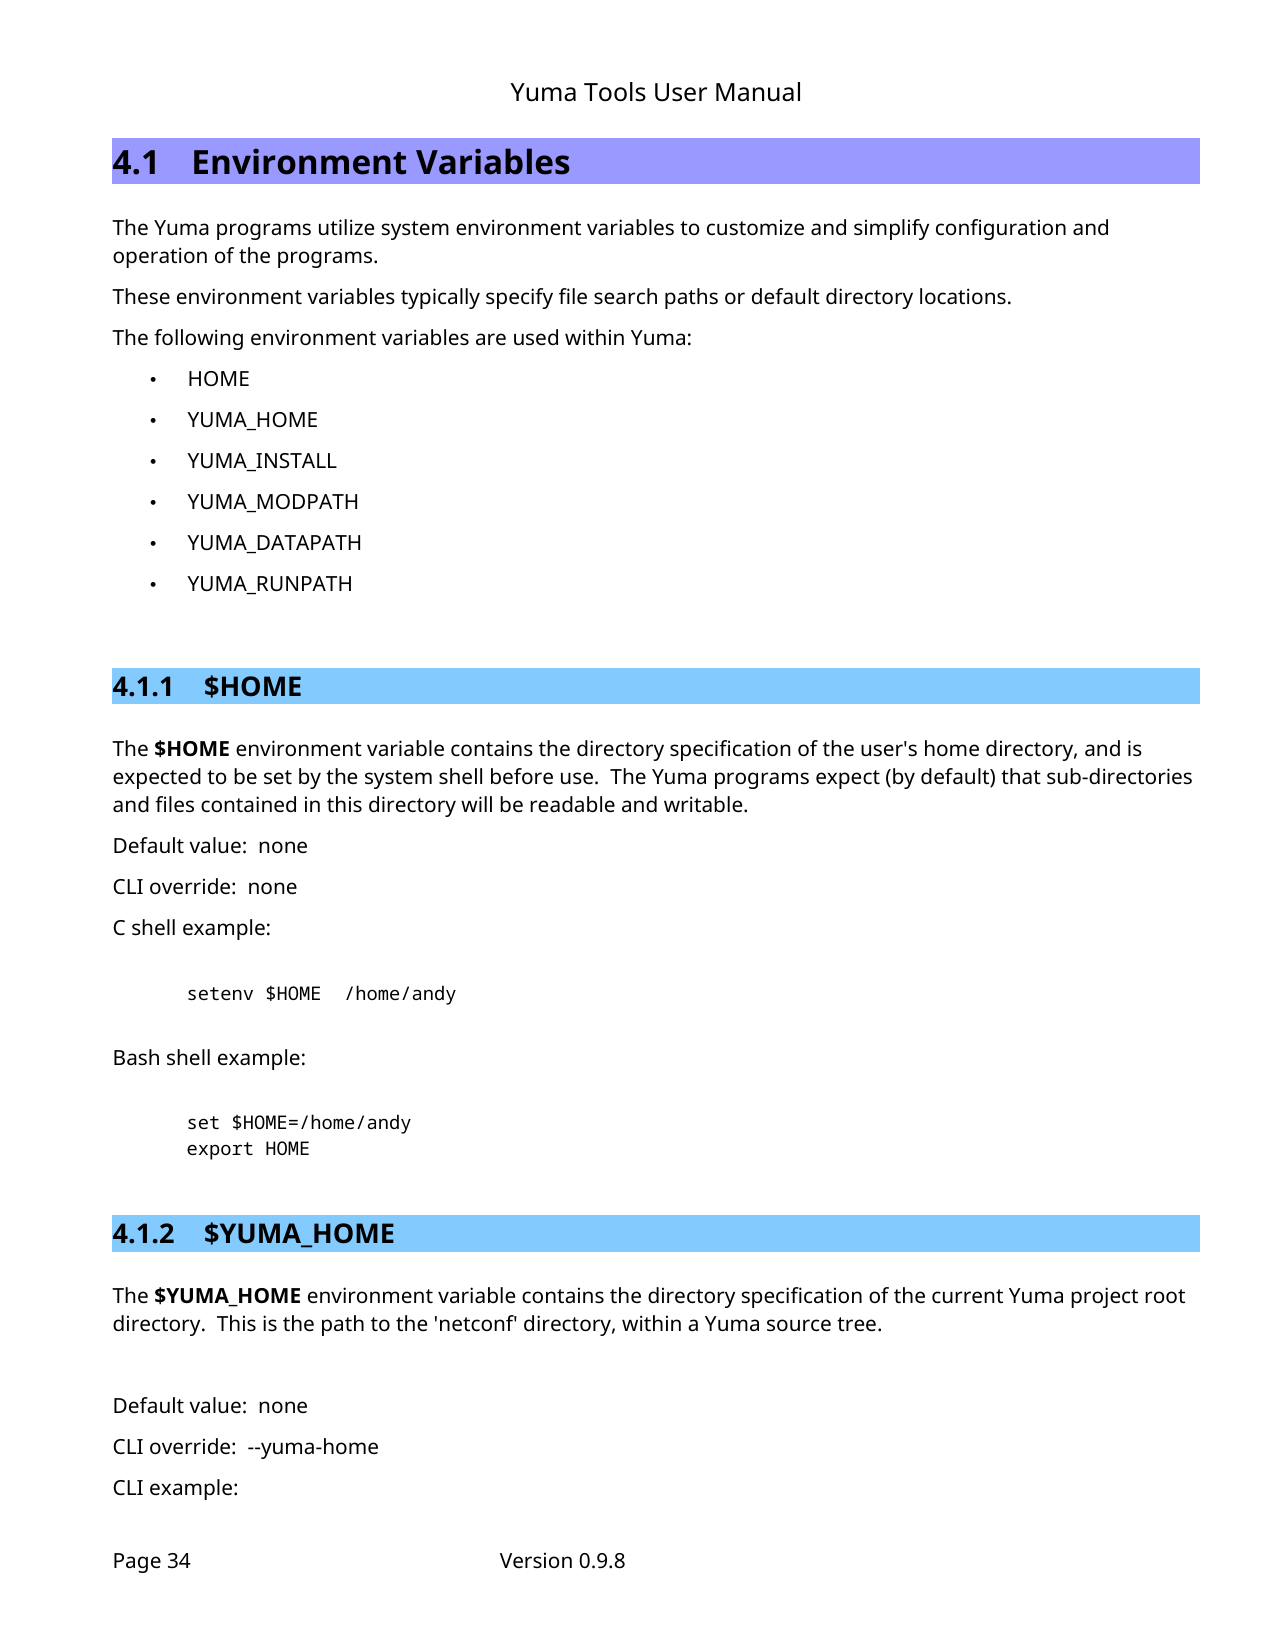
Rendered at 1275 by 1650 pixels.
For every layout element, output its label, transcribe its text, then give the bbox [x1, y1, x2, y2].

text CLI override: none [112, 872, 1200, 901]
text These environment variables typically specify file search paths or default directory locations. [112, 282, 1200, 311]
text CLI example: [112, 1473, 1200, 1502]
text Default value: none [112, 1391, 1200, 1420]
list YUMA_INSTALL [150, 446, 1200, 475]
list HOME [150, 364, 1200, 393]
text CLI override: --yuma-home [112, 1432, 1200, 1461]
list YUMA_DATAPATH [150, 528, 1200, 557]
list YUMA_RUNPATH [150, 569, 1200, 597]
subtitle Environment Variables [112, 138, 1200, 184]
subtitle $YUMA_HOME [112, 1215, 1200, 1252]
text The $YUMA_HOME environment variable contains the directory specification of the current Yuma project root directory. This is the path to the 'netconf' directory, within a Yuma source tree. [112, 1281, 1200, 1338]
list YUMA_MODPATH [150, 487, 1200, 516]
text setenv $HOME /home/andy [112, 954, 1200, 1031]
text Default value: none [112, 831, 1200, 860]
text C shell example: [112, 913, 1200, 942]
text Bash shell example: [112, 1043, 1200, 1071]
text The $HOME environment variable contains the directory specification of the user's home directory, and is expected to be set by the system shell before use. The Yuma programs expect (by default) that sub-directories and files contained in this directory will be readable and writable. [112, 734, 1200, 819]
text The following environment variables are used within Yuma: [112, 323, 1200, 352]
text The Yuma programs utilize system environment variables to customize and simplify configuration and operation of the programs. [112, 213, 1200, 270]
text set $HOME=/home/andy export HOME [112, 1084, 1200, 1186]
subtitle $HOME [112, 668, 1200, 704]
list YUMA_HOME [150, 405, 1200, 434]
